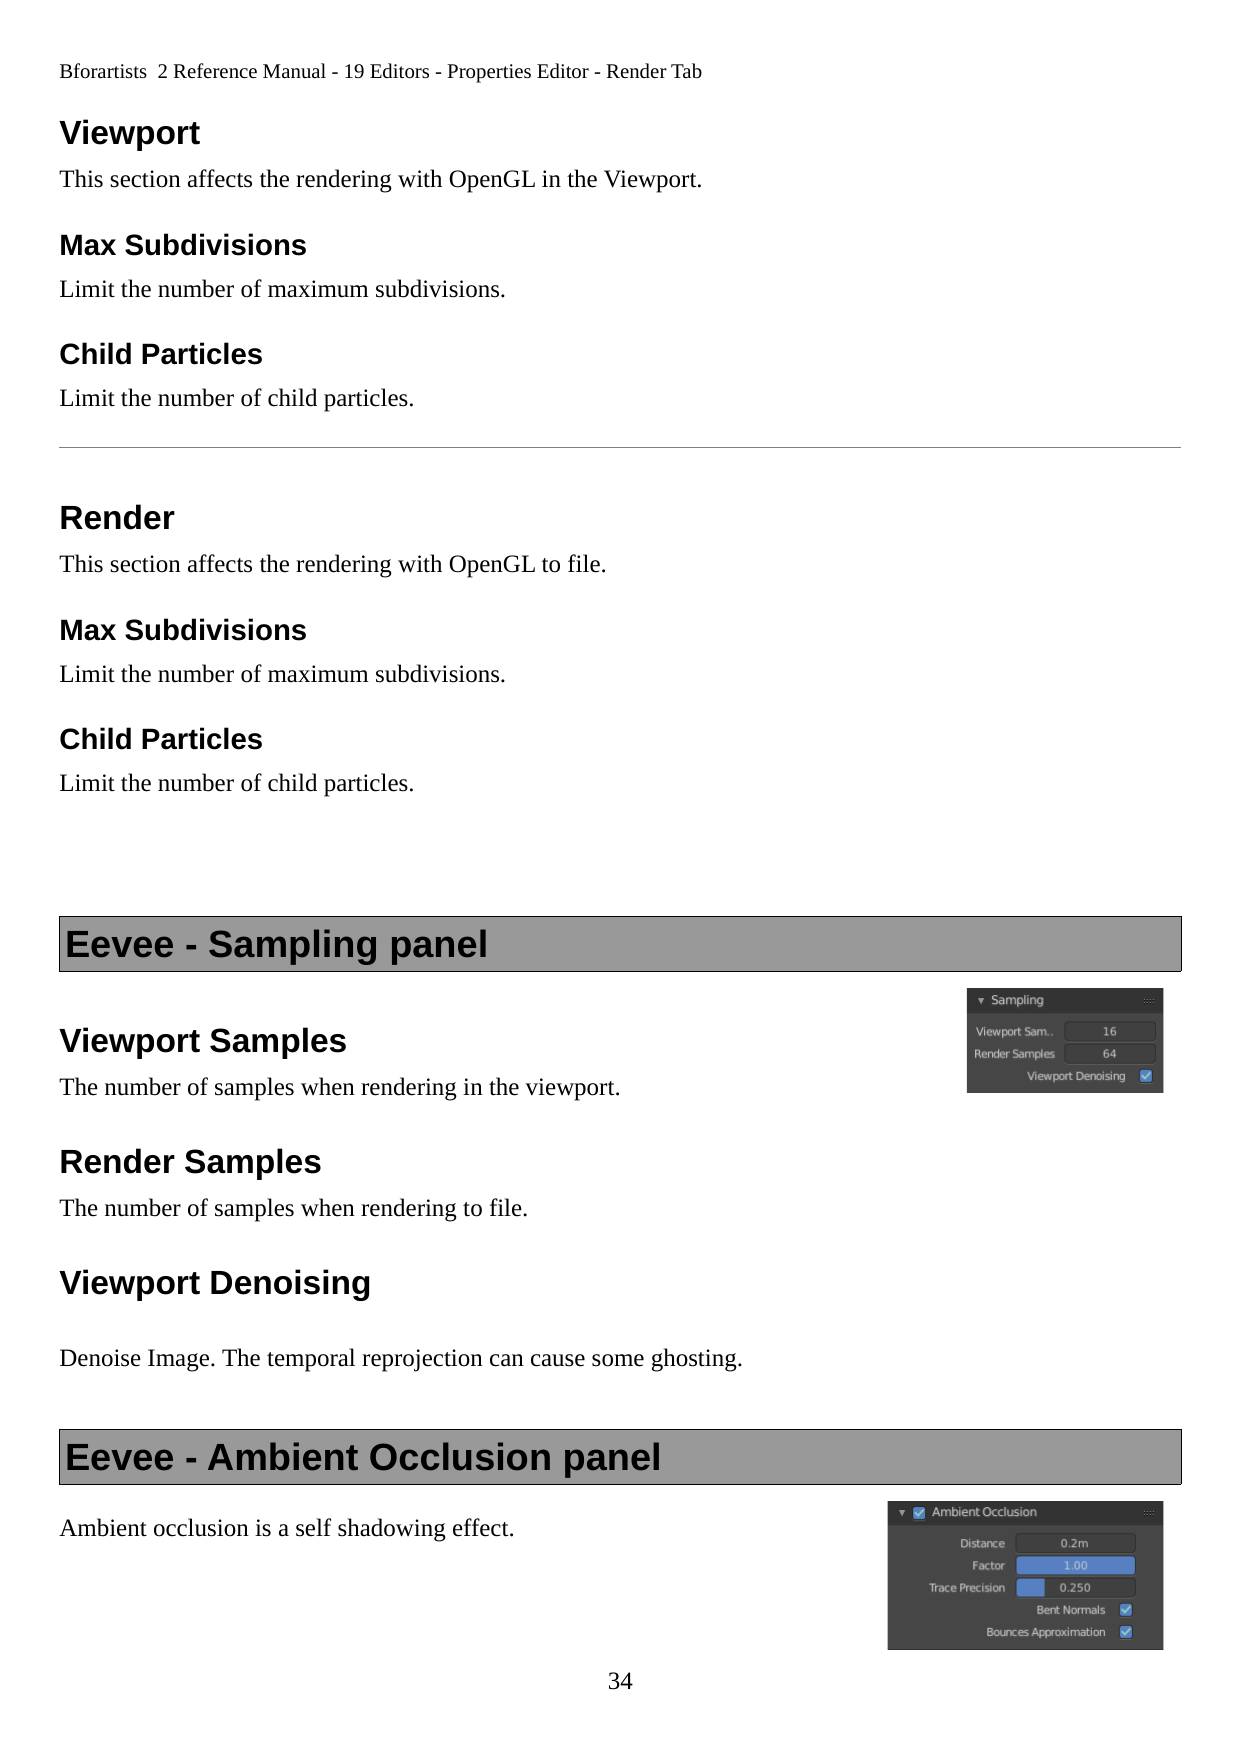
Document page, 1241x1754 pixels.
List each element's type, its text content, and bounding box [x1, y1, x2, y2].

subtitle Max Subdivisions [59, 612, 1181, 646]
subtitle Child Particles [59, 722, 1181, 756]
subtitle Viewport Denoising [59, 1263, 1181, 1301]
subtitle Viewport [59, 113, 1181, 151]
subtitle Max Subdivisions [59, 227, 1181, 261]
text Denoise Image. The temporal reprojection can cause some ghosting. [59, 1343, 1181, 1371]
subtitle Child Particles [59, 337, 1181, 371]
subtitle Render Samples [59, 1142, 1181, 1180]
table_header Eevee - Sampling panel [60, 917, 1181, 971]
text The number of samples when rendering to file. [59, 1193, 1181, 1222]
text This section affects the rendering with OpenGL to file. [59, 549, 1181, 577]
text Ambient occlusion is a self shadowing effect. [59, 1513, 887, 1542]
text Limit the number of child particles. [59, 768, 1181, 797]
text Limit the number of maximum subdivisions. [59, 274, 1181, 302]
text This section affects the rendering with OpenGL in the Viewport. [59, 164, 1181, 192]
picture [966, 988, 1164, 1093]
table_header Eevee - Ambient Occlusion panel [60, 1430, 1181, 1484]
subtitle Render [59, 498, 1181, 536]
text Limit the number of maximum subdivisions. [59, 659, 1181, 687]
text Limit the number of child particles. [59, 383, 1181, 412]
subtitle [1164, 1021, 1181, 1059]
text The number of samples when rendering in the viewport. [59, 1072, 1181, 1101]
picture [887, 1501, 1164, 1650]
subtitle Viewport Samples [59, 1021, 966, 1059]
